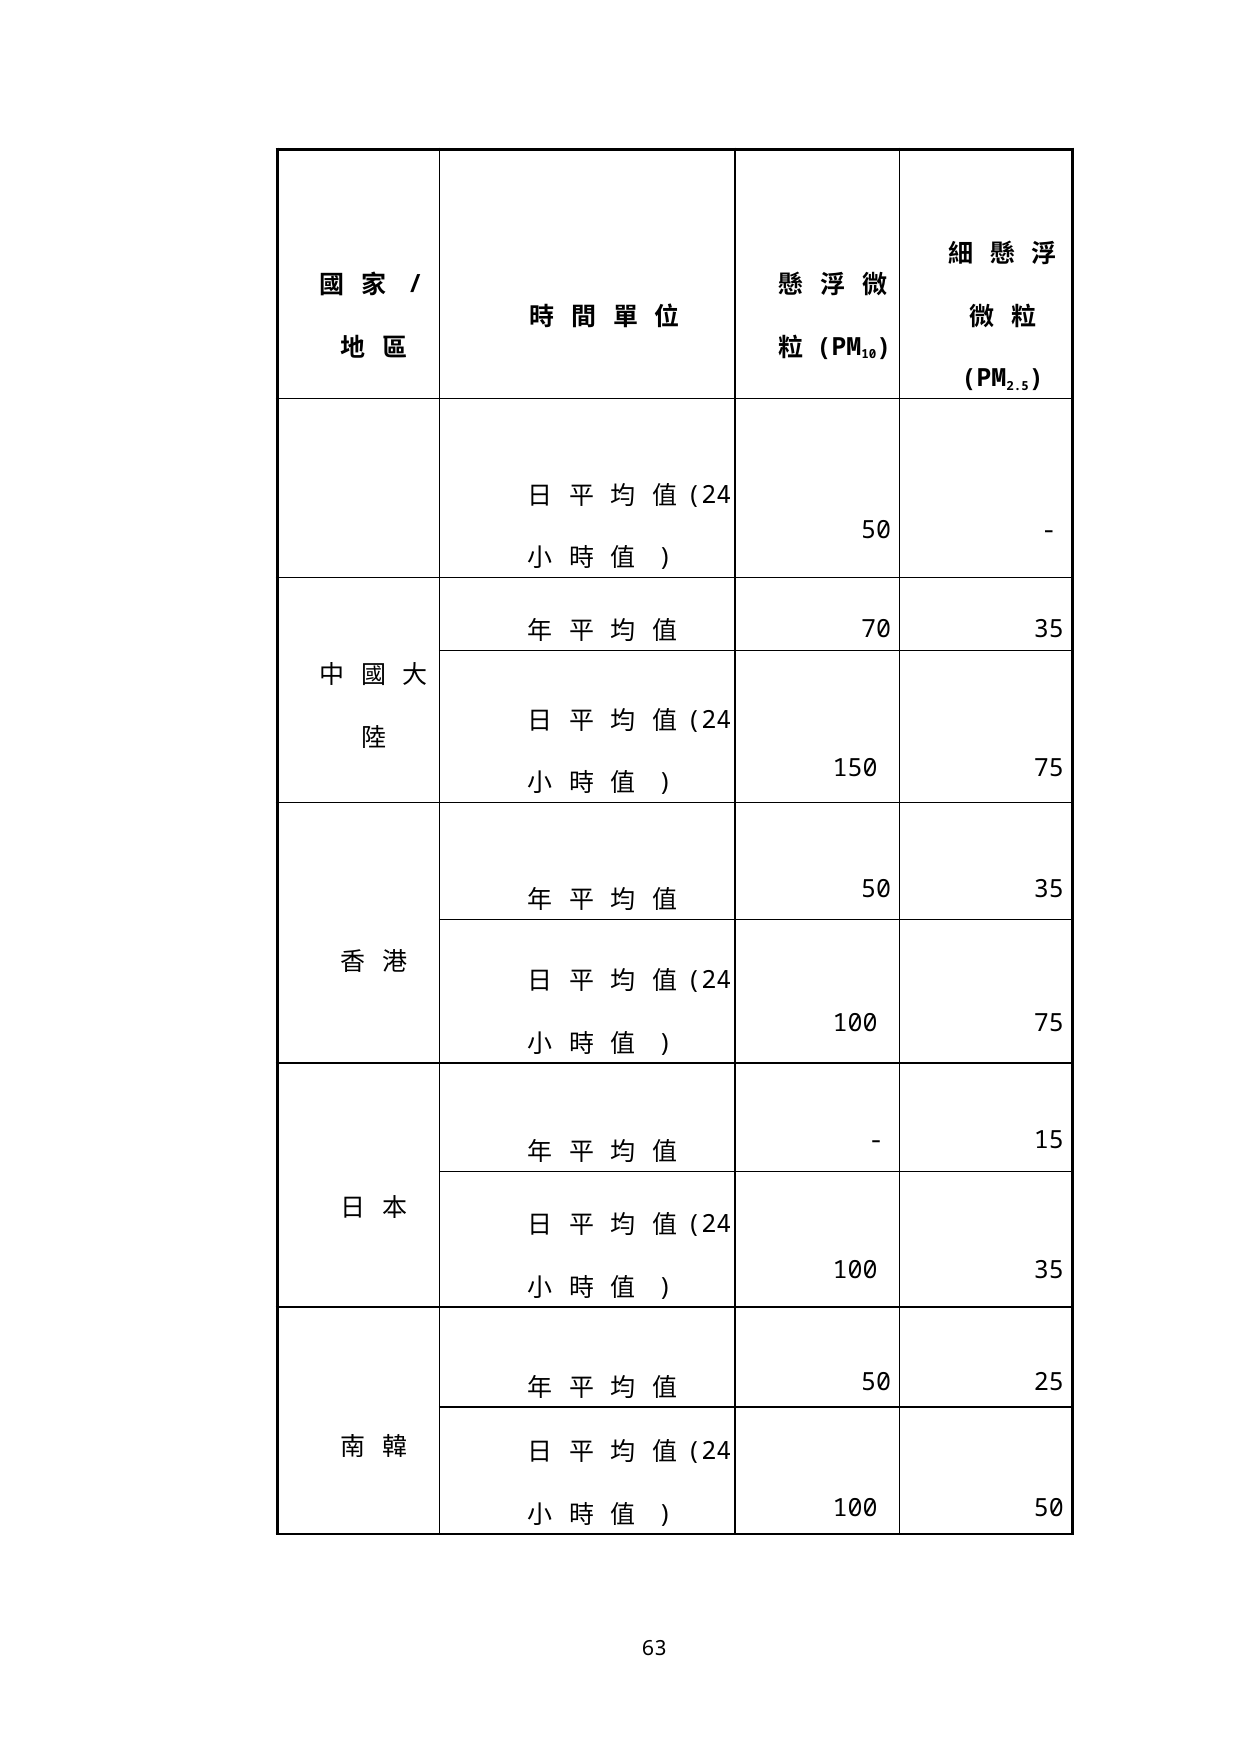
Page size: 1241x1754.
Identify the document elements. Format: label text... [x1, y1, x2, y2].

table_cell 100 [736, 920, 899, 1062]
table_cell 香港 [279, 803, 439, 1062]
table_cell 50 [736, 399, 899, 577]
table_cell 年平均值 [440, 578, 734, 650]
table_cell 35 [900, 803, 1071, 918]
table_cell 中國大陸 [279, 578, 439, 802]
table_cell 100 [736, 1172, 899, 1306]
table_cell 年平均值 [440, 803, 734, 918]
table_cell - [736, 1064, 899, 1171]
table_cell 日平均值(24小時值) [440, 651, 734, 802]
table_header 細懸浮微粒(PM2.5) [900, 151, 1071, 398]
table_cell 年平均值 [440, 1308, 734, 1406]
table_cell 35 [900, 578, 1071, 650]
table_cell [279, 399, 439, 577]
table_cell 25 [900, 1308, 1071, 1406]
table_cell 南韓 [279, 1308, 439, 1533]
table_cell - [900, 399, 1071, 577]
table_cell 日平均值(24小時值) [440, 1408, 734, 1533]
table_cell 100 [736, 1408, 899, 1533]
table_cell 日本 [279, 1064, 439, 1306]
table_cell 15 [900, 1064, 1071, 1171]
table_header 時間單位 [440, 151, 734, 398]
table_cell 70 [736, 578, 899, 650]
table_cell 日平均值(24小時值) [440, 920, 734, 1062]
table_cell 日平均值(24小時值) [440, 399, 734, 577]
table_cell 日平均值(24小時值) [440, 1172, 734, 1306]
table_cell 50 [736, 803, 899, 918]
table_header 懸浮微粒(PM10) [736, 151, 899, 398]
table_header 國家/地區 [279, 151, 439, 398]
table_cell 50 [736, 1308, 899, 1406]
table_cell 75 [900, 920, 1071, 1062]
table_cell 50 [900, 1408, 1071, 1533]
table_cell 年平均值 [440, 1064, 734, 1171]
table_cell 35 [900, 1172, 1071, 1306]
table_cell 75 [900, 651, 1071, 802]
table_cell 150 [736, 651, 899, 802]
